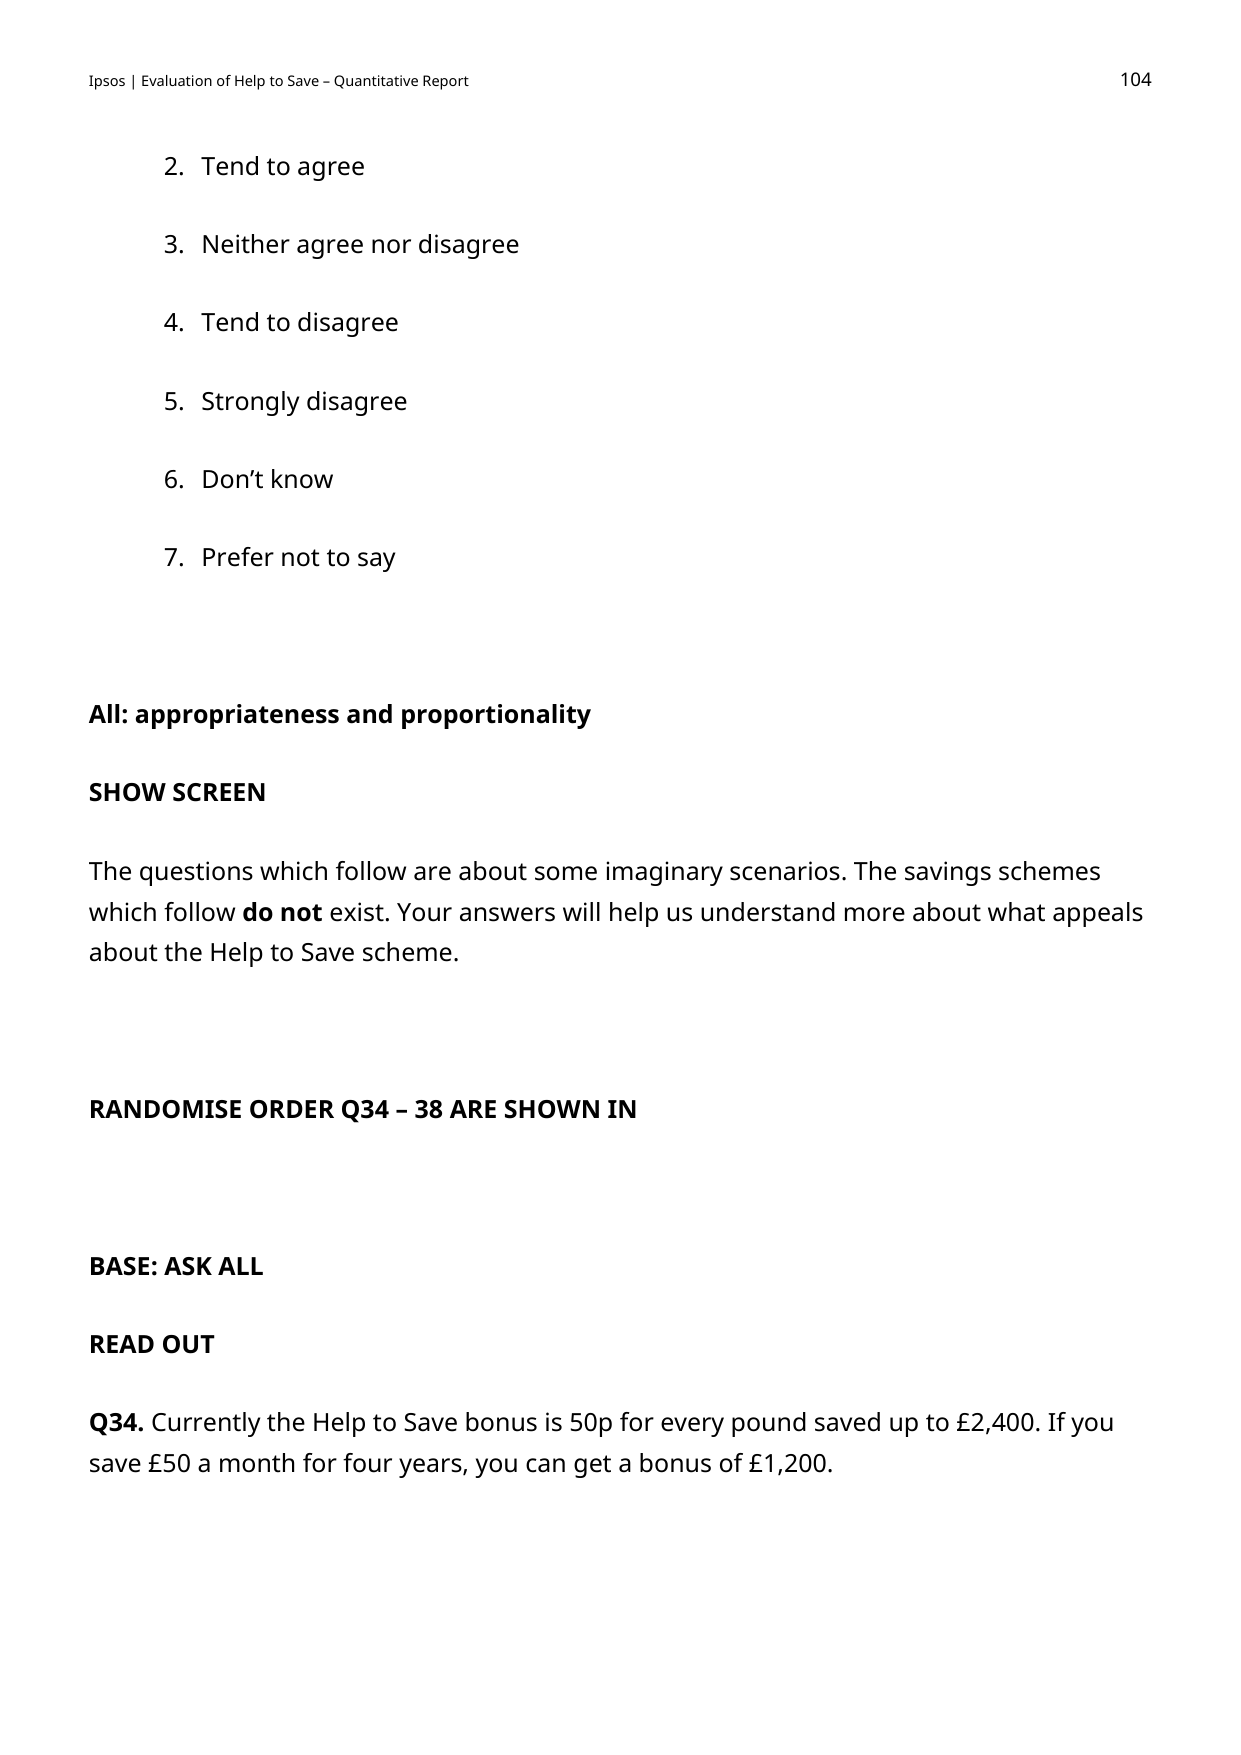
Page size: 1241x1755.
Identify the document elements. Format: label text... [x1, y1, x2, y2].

list Tend to disagree [164, 305, 1152, 339]
list BASE: ASK ALL [89, 1248, 1152, 1282]
list SHOW SCREEN [89, 775, 1152, 809]
list Prefer not to say [164, 540, 1152, 574]
list READ OUT [89, 1327, 1152, 1361]
list All: appropriateness and proportionality [89, 697, 1152, 731]
list Q34. Currently the Help to Save bonus is 50p for every pound saved up to £2,400. If you save £50 a month for four years, you can get a bonus of £1,200. [89, 1405, 1152, 1480]
list Tend to agree [164, 148, 1152, 182]
list Don’t know [164, 462, 1152, 496]
list Strongly disagree [164, 383, 1152, 417]
list RANDOMISE ORDER Q34 – 38 ARE SHOWN IN [89, 1092, 1152, 1126]
list The questions which follow are about some imaginary scenarios. The savings schemes which follow do not exist. Your answers will help us understand more about what appeals about the Help to Save scheme. [89, 853, 1152, 969]
list Neither agree nor disagree [164, 227, 1152, 261]
